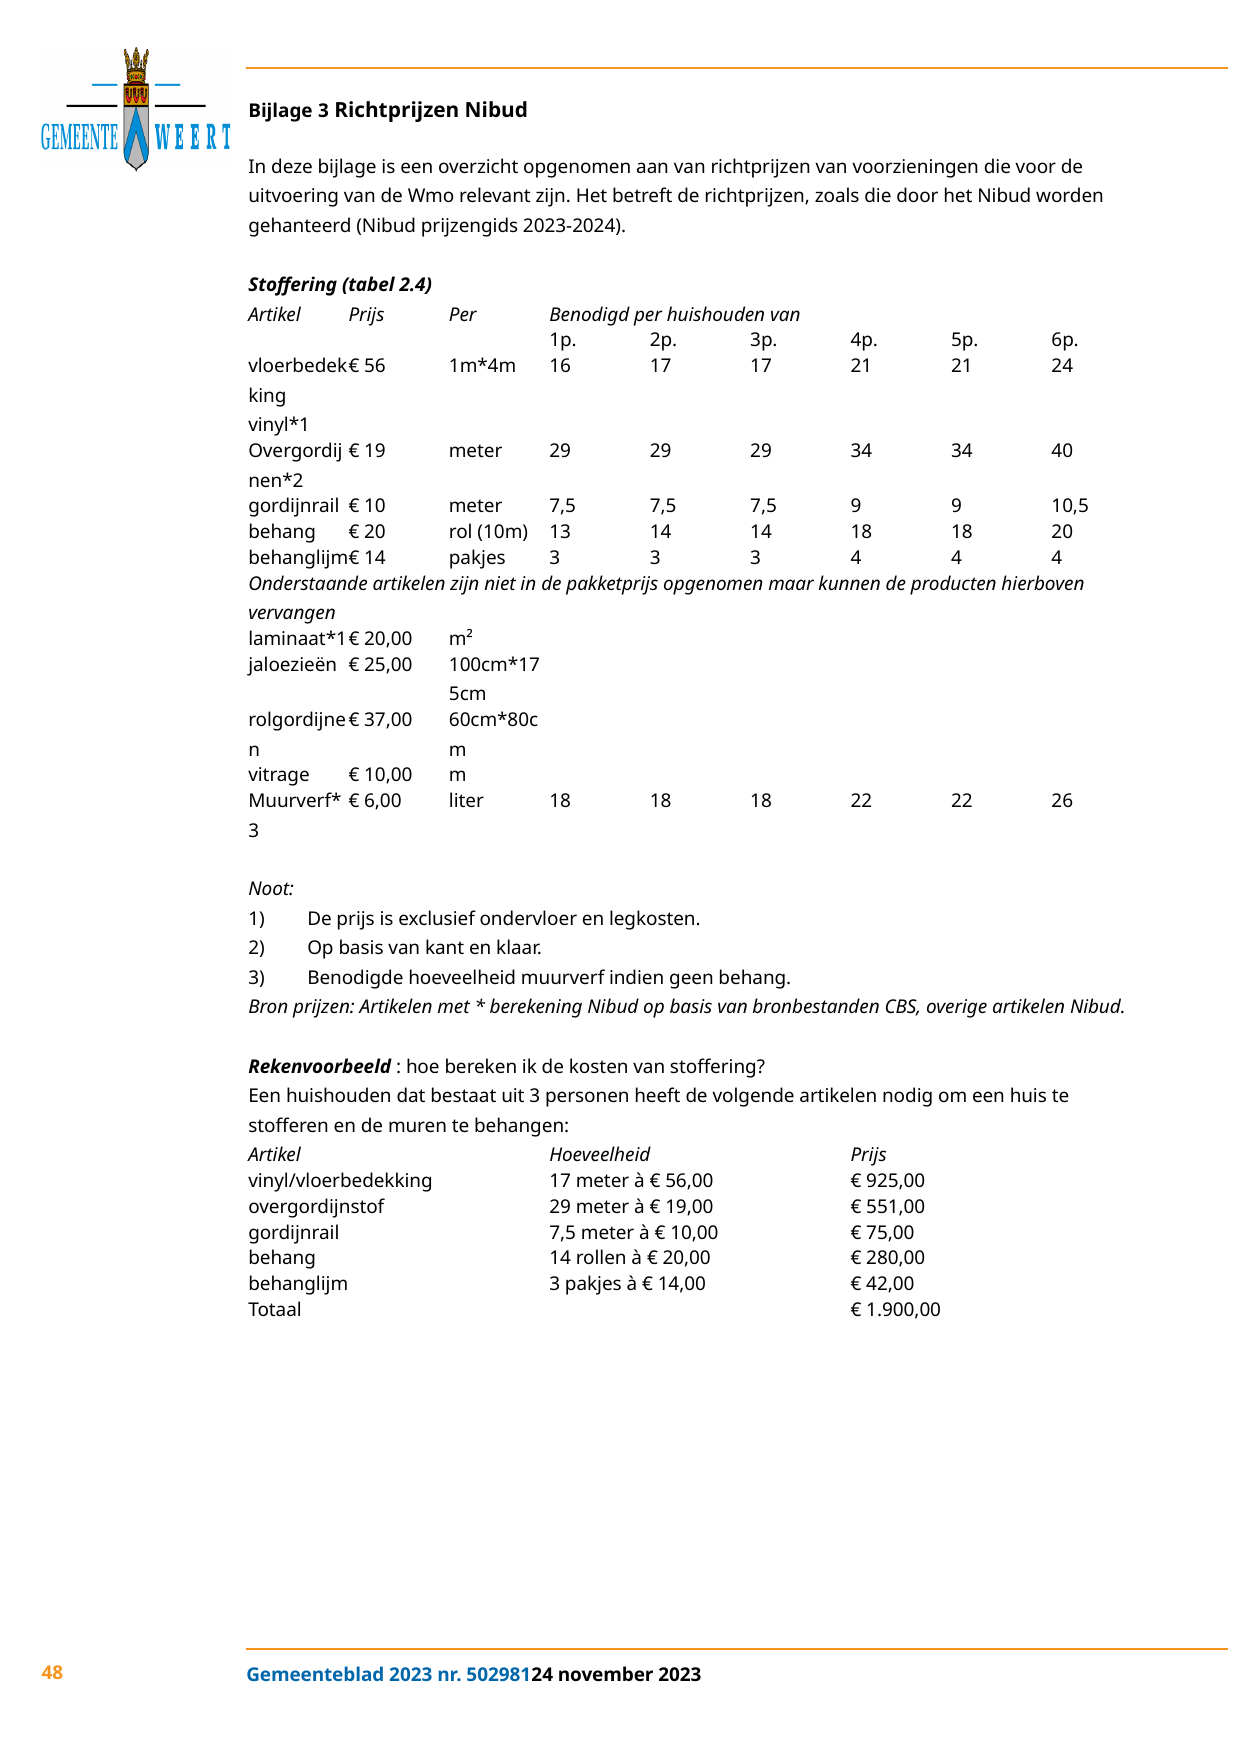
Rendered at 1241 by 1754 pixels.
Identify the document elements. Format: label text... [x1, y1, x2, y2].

table_cell 100cm*175cm [449, 651, 549, 706]
table_cell 14 [650, 518, 750, 544]
text Rekenvoorbeeld : hoe bereken ik de kosten van stoffering? [248, 1053, 1152, 1078]
list De prijs is exclusief ondervloer en legkosten. [248, 905, 1152, 931]
table_cell € 925,00 [850, 1168, 1152, 1193]
table_cell [1051, 625, 1152, 651]
table_cell [549, 761, 649, 787]
table_cell [1051, 651, 1152, 706]
table_header Artikel [248, 301, 348, 352]
table_cell vinyl/vloerbedekking [248, 1168, 549, 1193]
table_cell meter [449, 437, 549, 493]
table_cell 21 [850, 353, 951, 437]
table_cell [850, 706, 951, 761]
table_cell 7,5 [650, 493, 750, 518]
table_cell [850, 761, 951, 787]
table_cell 18 [951, 518, 1051, 544]
table_cell 9 [850, 493, 951, 518]
table_cell 34 [850, 437, 951, 493]
table_cell 24 [1051, 353, 1152, 437]
table_cell m² [449, 625, 549, 651]
table_header Artikel [248, 1142, 549, 1167]
table_cell vloerbedekking vinyl*1 [248, 353, 348, 437]
table_cell € 75,00 [850, 1219, 1152, 1244]
table_cell [951, 651, 1051, 706]
table_cell € 20,00 [348, 625, 449, 651]
table_cell pakjes [449, 544, 549, 570]
table_cell 6p. [1051, 327, 1152, 352]
table_cell 29 [549, 437, 649, 493]
table_cell 2p. [650, 327, 750, 352]
table_cell 7,5 [549, 493, 649, 518]
table_cell [750, 706, 850, 761]
table_cell [951, 761, 1051, 787]
table_cell 1m*4m [449, 353, 549, 437]
table_header Prijs [850, 1142, 1152, 1167]
table_cell 22 [850, 787, 951, 842]
table_cell meter [449, 493, 549, 518]
table_cell [549, 1296, 850, 1322]
text Noot: [248, 875, 1152, 901]
table_cell 17 [650, 353, 750, 437]
table_cell [549, 625, 649, 651]
table_cell behanglijm [248, 1270, 549, 1296]
table_cell [1051, 706, 1152, 761]
table_cell behang [248, 518, 348, 544]
table_cell € 37,00 [348, 706, 449, 761]
text Bron prijzen: Artikelen met * berekening Nibud op basis van bronbestanden CBS, overige artikelen Nibud. [248, 994, 1152, 1019]
table_header Prijs [348, 301, 449, 352]
table_cell € 20 [348, 518, 449, 544]
table_cell behanglijm [248, 544, 348, 570]
table_cell laminaat*1 [248, 625, 348, 651]
table_cell 17 meter à € 56,00 [549, 1168, 850, 1193]
text Bijlage 3 Richtprijzen Nibud [248, 95, 1152, 123]
table_cell [1051, 761, 1152, 787]
table_cell 20 [1051, 518, 1152, 544]
table_cell [750, 625, 850, 651]
table_cell 34 [951, 437, 1051, 493]
table_cell rolgordijnen [248, 706, 348, 761]
table_cell rol (10m) [449, 518, 549, 544]
table_cell m [449, 761, 549, 787]
table_cell 4 [850, 544, 951, 570]
table_cell vitrage [248, 761, 348, 787]
table_cell 9 [951, 493, 1051, 518]
table_cell € 19 [348, 437, 449, 493]
table_cell 29 [650, 437, 750, 493]
table_cell 18 [850, 518, 951, 544]
table_cell 3 [549, 544, 649, 570]
table_cell [750, 761, 850, 787]
table_cell 60cm*80cm [449, 706, 549, 761]
table_cell Overgordijnen*2 [248, 437, 348, 493]
table_cell € 56 [348, 353, 449, 437]
table_header Hoeveelheid [549, 1142, 850, 1167]
table_cell € 10,00 [348, 761, 449, 787]
table_cell liter [449, 787, 549, 842]
table_cell 4 [1051, 544, 1152, 570]
table_cell gordijnrail [248, 493, 348, 518]
table_cell 40 [1051, 437, 1152, 493]
table_cell 29 meter à € 19,00 [549, 1193, 850, 1219]
table_cell 18 [650, 787, 750, 842]
table_cell € 551,00 [850, 1193, 1152, 1219]
table_header Per [449, 301, 549, 352]
table_cell 29 [750, 437, 850, 493]
table_cell [650, 706, 750, 761]
table_cell [650, 625, 750, 651]
text Een huishouden dat bestaat uit 3 personen heeft de volgende artikelen nodig om een huis te stofferen en de muren te behangen: [248, 1082, 1152, 1138]
table_cell 4 [951, 544, 1051, 570]
table_cell [850, 625, 951, 651]
table_cell 18 [750, 787, 850, 842]
table_cell 7,5 meter à € 10,00 [549, 1219, 850, 1244]
table_cell € 14 [348, 544, 449, 570]
table_cell gordijnrail [248, 1219, 549, 1244]
table_cell 22 [951, 787, 1051, 842]
table_cell 13 [549, 518, 649, 544]
table_cell 3 [650, 544, 750, 570]
table_cell 26 [1051, 787, 1152, 842]
table_cell 16 [549, 353, 649, 437]
text In deze bijlage is een overzicht opgenomen aan van richtprijzen van voorzieningen die voor de uitvoering van de Wmo relevant zijn. Het betreft de richtprijzen, zoals die door het Nibud worden gehanteerd (Nibud prijzengids 2023-2024). [248, 153, 1152, 238]
table_cell 4p. [850, 327, 951, 352]
table_cell 3p. [750, 327, 850, 352]
table_cell [549, 651, 649, 706]
table_cell 5p. [951, 327, 1051, 352]
table_cell [951, 706, 1051, 761]
table_cell € 280,00 [850, 1245, 1152, 1270]
table_cell € 1.900,00 [850, 1296, 1152, 1322]
table_cell 3 pakjes à € 14,00 [549, 1270, 850, 1296]
list Benodigde hoeveelheid muurverf indien geen behang. [248, 964, 1152, 990]
table_cell [850, 651, 951, 706]
table_cell 3 [750, 544, 850, 570]
table_cell 1p. [549, 327, 649, 352]
table_cell [650, 651, 750, 706]
table_cell 18 [549, 787, 649, 842]
table_cell [951, 625, 1051, 651]
table_cell jaloezieën [248, 651, 348, 706]
table_cell € 6,00 [348, 787, 449, 842]
table_cell [650, 761, 750, 787]
table_cell 10,5 [1051, 493, 1152, 518]
text Stoffering (tabel 2.4) [248, 271, 1152, 297]
table_cell € 10 [348, 493, 449, 518]
table_cell 21 [951, 353, 1051, 437]
table_cell € 25,00 [348, 651, 449, 706]
table_cell overgordijnstof [248, 1193, 549, 1219]
table_cell 7,5 [750, 493, 850, 518]
table_cell [750, 651, 850, 706]
table_cell 14 rollen à € 20,00 [549, 1245, 850, 1270]
table_cell 17 [750, 353, 850, 437]
table_cell 14 [750, 518, 850, 544]
table_cell Muurverf*3 [248, 787, 348, 842]
table_header Benodigd per huishouden van [549, 301, 1152, 327]
table_cell Onderstaande artikelen zijn niet in de pakketprijs opgenomen maar kunnen de producten hierboven vervangen [248, 570, 1152, 625]
table_cell [549, 706, 649, 761]
table_cell Totaal [248, 1296, 549, 1322]
table_cell behang [248, 1245, 549, 1270]
picture [41, 47, 231, 172]
list Op basis van kant en klaar. [248, 934, 1152, 960]
table_cell € 42,00 [850, 1270, 1152, 1296]
